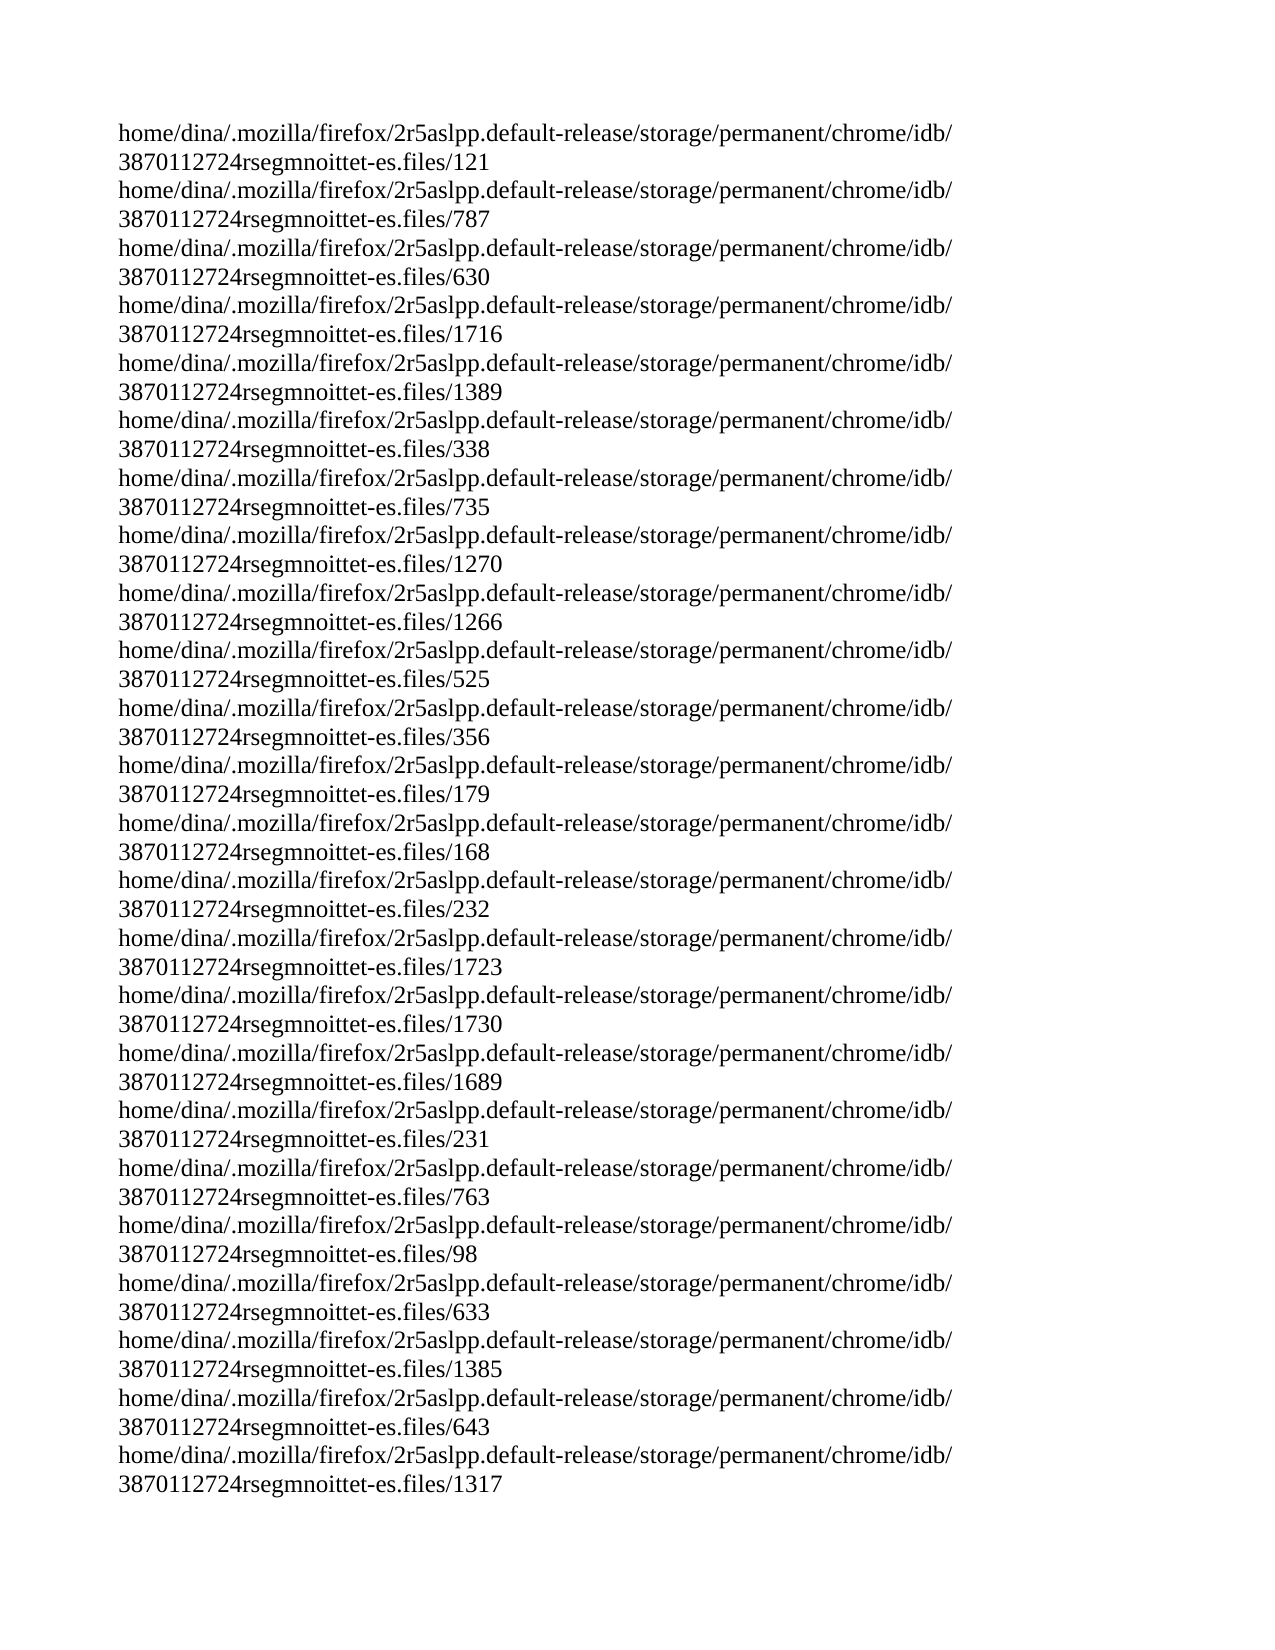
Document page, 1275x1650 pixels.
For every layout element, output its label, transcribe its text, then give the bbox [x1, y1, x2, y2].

text home/dina/.mozilla/firefox/2r5aslpp.default-release/storage/permanent/chrome/idb/3870112724rsegmnoittet-es.files/1389 [118, 348, 1157, 406]
text home/dina/.mozilla/firefox/2r5aslpp.default-release/storage/permanent/chrome/idb/3870112724rsegmnoittet-es.files/525 [118, 636, 1157, 693]
text home/dina/.mozilla/firefox/2r5aslpp.default-release/storage/permanent/chrome/idb/3870112724rsegmnoittet-es.files/763 [118, 1153, 1157, 1211]
text home/dina/.mozilla/firefox/2r5aslpp.default-release/storage/permanent/chrome/idb/3870112724rsegmnoittet-es.files/1385 [118, 1326, 1157, 1383]
text home/dina/.mozilla/firefox/2r5aslpp.default-release/storage/permanent/chrome/idb/3870112724rsegmnoittet-es.files/179 [118, 751, 1157, 808]
text home/dina/.mozilla/firefox/2r5aslpp.default-release/storage/permanent/chrome/idb/3870112724rsegmnoittet-es.files/787 [118, 176, 1157, 233]
text home/dina/.mozilla/firefox/2r5aslpp.default-release/storage/permanent/chrome/idb/3870112724rsegmnoittet-es.files/356 [118, 693, 1157, 751]
text home/dina/.mozilla/firefox/2r5aslpp.default-release/storage/permanent/chrome/idb/3870112724rsegmnoittet-es.files/630 [118, 233, 1157, 291]
text home/dina/.mozilla/firefox/2r5aslpp.default-release/storage/permanent/chrome/idb/3870112724rsegmnoittet-es.files/643 [118, 1383, 1157, 1441]
text home/dina/.mozilla/firefox/2r5aslpp.default-release/storage/permanent/chrome/idb/3870112724rsegmnoittet-es.files/231 [118, 1096, 1157, 1153]
text home/dina/.mozilla/firefox/2r5aslpp.default-release/storage/permanent/chrome/idb/3870112724rsegmnoittet-es.files/1270 [118, 521, 1157, 578]
text home/dina/.mozilla/firefox/2r5aslpp.default-release/storage/permanent/chrome/idb/3870112724rsegmnoittet-es.files/121 [118, 118, 1157, 176]
text home/dina/.mozilla/firefox/2r5aslpp.default-release/storage/permanent/chrome/idb/3870112724rsegmnoittet-es.files/98 [118, 1211, 1157, 1268]
text home/dina/.mozilla/firefox/2r5aslpp.default-release/storage/permanent/chrome/idb/3870112724rsegmnoittet-es.files/1716 [118, 291, 1157, 348]
text home/dina/.mozilla/firefox/2r5aslpp.default-release/storage/permanent/chrome/idb/3870112724rsegmnoittet-es.files/633 [118, 1268, 1157, 1326]
text home/dina/.mozilla/firefox/2r5aslpp.default-release/storage/permanent/chrome/idb/3870112724rsegmnoittet-es.files/168 [118, 808, 1157, 866]
text home/dina/.mozilla/firefox/2r5aslpp.default-release/storage/permanent/chrome/idb/3870112724rsegmnoittet-es.files/1317 [118, 1441, 1157, 1498]
text home/dina/.mozilla/firefox/2r5aslpp.default-release/storage/permanent/chrome/idb/3870112724rsegmnoittet-es.files/735 [118, 463, 1157, 521]
text home/dina/.mozilla/firefox/2r5aslpp.default-release/storage/permanent/chrome/idb/3870112724rsegmnoittet-es.files/232 [118, 866, 1157, 923]
text home/dina/.mozilla/firefox/2r5aslpp.default-release/storage/permanent/chrome/idb/3870112724rsegmnoittet-es.files/1689 [118, 1038, 1157, 1096]
text home/dina/.mozilla/firefox/2r5aslpp.default-release/storage/permanent/chrome/idb/3870112724rsegmnoittet-es.files/338 [118, 406, 1157, 463]
text home/dina/.mozilla/firefox/2r5aslpp.default-release/storage/permanent/chrome/idb/3870112724rsegmnoittet-es.files/1723 [118, 923, 1157, 981]
text home/dina/.mozilla/firefox/2r5aslpp.default-release/storage/permanent/chrome/idb/3870112724rsegmnoittet-es.files/1730 [118, 981, 1157, 1038]
text home/dina/.mozilla/firefox/2r5aslpp.default-release/storage/permanent/chrome/idb/3870112724rsegmnoittet-es.files/1266 [118, 578, 1157, 636]
